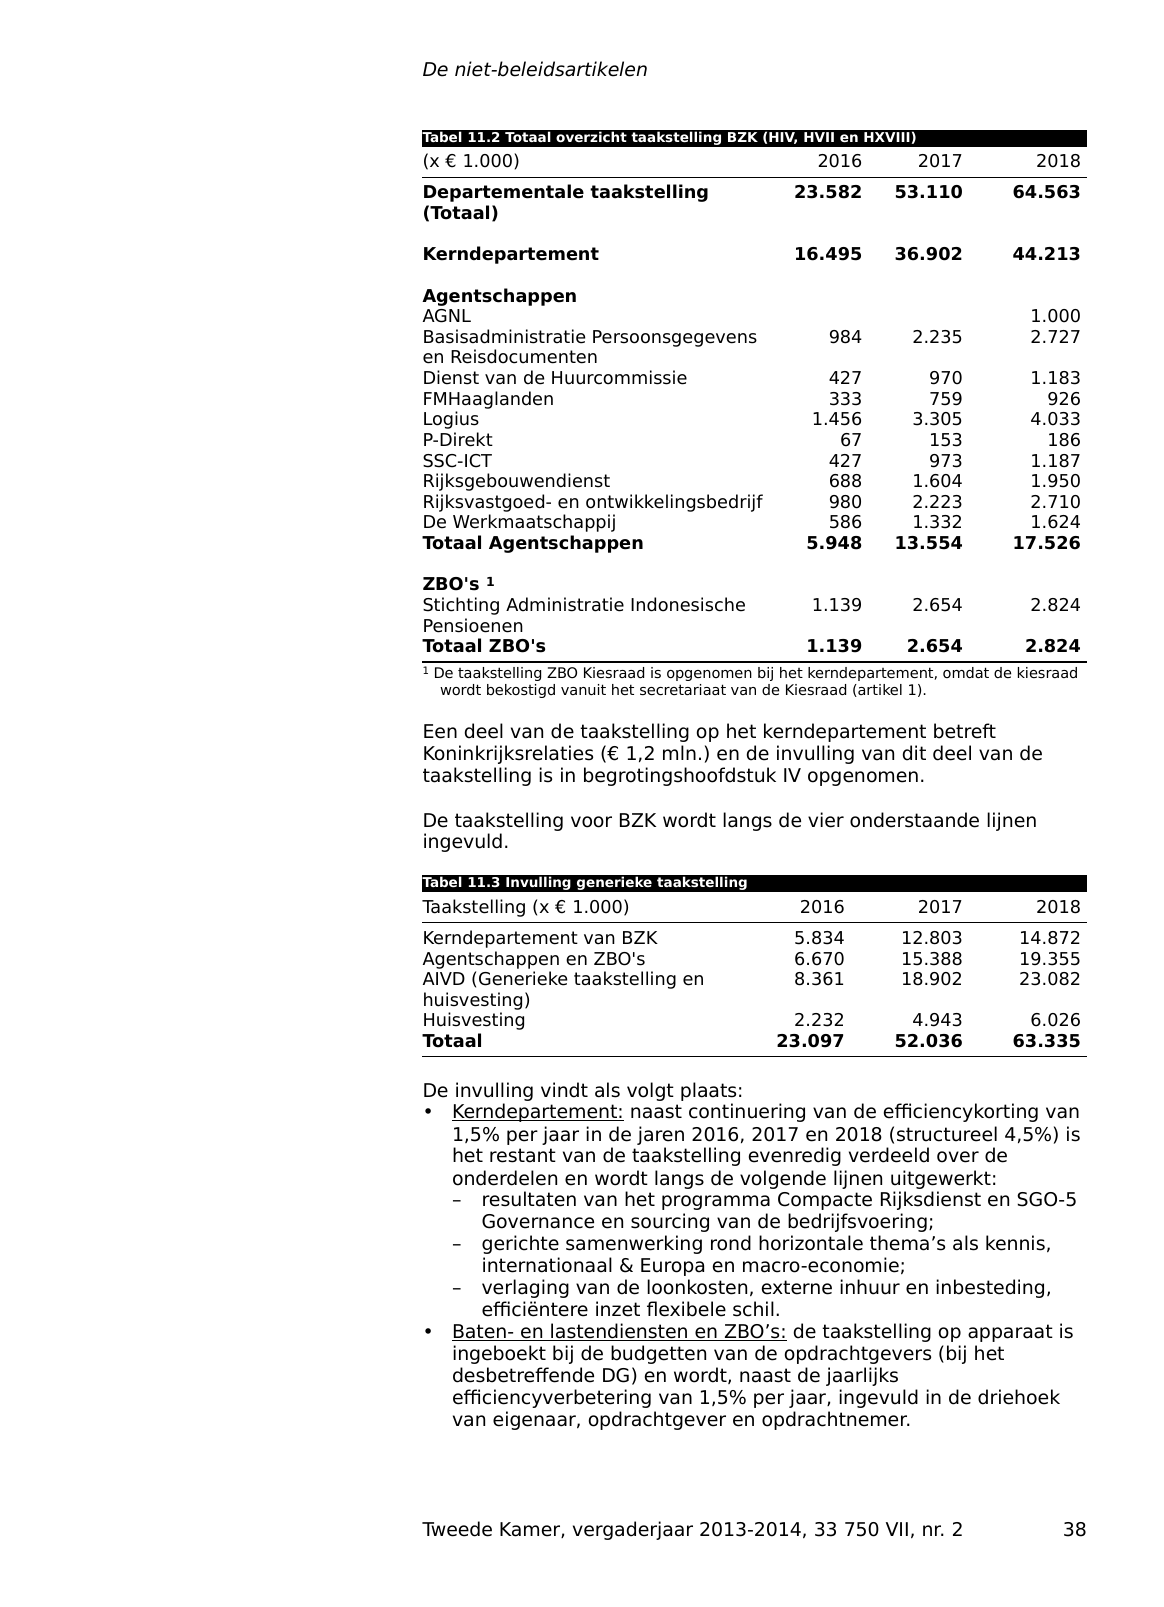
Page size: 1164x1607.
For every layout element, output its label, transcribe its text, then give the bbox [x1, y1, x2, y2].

table_cell [868, 224, 968, 244]
table_cell 5.834 [732, 923, 850, 948]
table_cell 427 [768, 451, 868, 471]
table_cell 3.305 [868, 409, 968, 430]
table_cell 1.183 [969, 368, 1087, 389]
table_cell 5.948 [768, 533, 868, 554]
table_cell 23.097 [732, 1031, 850, 1056]
table_cell Basisadministratie Persoonsgegevens en Reisdocumenten [422, 327, 768, 368]
table_cell 2.232 [732, 1010, 850, 1031]
table_cell 2017 [850, 892, 968, 922]
text – resultaten van het programma Compacte Rijksdienst en SGO-5 Governance en sourcing van de bedrijfsvoering; [452, 1189, 1087, 1233]
table_cell [422, 224, 768, 244]
table_cell Rijksvastgoed- en ontwikkelingsbedrijf [422, 492, 768, 512]
table_cell 6.026 [969, 1010, 1087, 1031]
text – verlaging van de loonkosten, externe inhuur en inbesteding, efficiëntere inzet flexibele schil. [452, 1277, 1087, 1321]
table_cell 2016 [768, 147, 868, 177]
table_cell 973 [868, 451, 968, 471]
table_cell 2016 [732, 892, 850, 922]
table_cell 186 [969, 430, 1087, 451]
table_cell 153 [868, 430, 968, 451]
table_cell 2.654 [868, 636, 968, 661]
text De taakstelling voor BZK wordt langs de vier onderstaande lijnen ingevuld. [422, 809, 1087, 853]
table_cell [768, 306, 868, 327]
table_cell 427 [768, 368, 868, 389]
table_cell [422, 265, 768, 286]
table_cell 1.456 [768, 409, 868, 430]
table_cell 2.824 [969, 595, 1087, 636]
table_cell 688 [768, 471, 868, 492]
table_cell FMHaaglanden [422, 389, 768, 409]
table_cell AGNL [422, 306, 768, 327]
table_cell Taakstelling (x € 1.000) [422, 892, 732, 922]
table_cell Totaal Agentschappen [422, 533, 768, 554]
table_cell Totaal [422, 1031, 732, 1056]
table_cell 1.950 [969, 471, 1087, 492]
table_cell 2.235 [868, 327, 968, 368]
table_cell 64.563 [969, 178, 1087, 224]
table_cell 12.803 [850, 923, 968, 948]
table_cell 2017 [868, 147, 968, 177]
table_cell 1.139 [768, 595, 868, 636]
table_cell 1 De taakstelling ZBO Kiesraad is opgenomen bij het kerndepartement, omdat de kiesraad wordt bekostigd vanuit het secretariaat van de Kiesraad (artikel 1). [422, 663, 1087, 699]
table_cell 23.082 [969, 969, 1087, 1010]
table_cell [768, 224, 868, 244]
table_cell 1.332 [868, 513, 968, 533]
table_cell [969, 286, 1087, 306]
table_cell 2.824 [969, 636, 1087, 661]
table_cell P-Direkt [422, 430, 768, 451]
text – gerichte samenwerking rond horizontale thema’s als kennis, internationaal & Europa en macro-economie; [452, 1233, 1087, 1277]
table_cell 63.335 [969, 1031, 1087, 1056]
table_cell 586 [768, 513, 868, 533]
table_cell 1.139 [768, 636, 868, 661]
table_cell 1.000 [969, 306, 1087, 327]
table_cell 52.036 [850, 1031, 968, 1056]
table_cell 970 [868, 368, 968, 389]
table_cell [868, 286, 968, 306]
table_cell 2.654 [868, 595, 968, 636]
table_cell De Werkmaatschappij [422, 513, 768, 533]
table_cell Departementale taakstelling (Totaal) [422, 178, 768, 224]
table_cell Dienst van de Huurcommissie [422, 368, 768, 389]
table_cell [969, 554, 1087, 574]
table_cell 926 [969, 389, 1087, 409]
table_cell [969, 224, 1087, 244]
table_cell 333 [768, 389, 868, 409]
table_cell 44.213 [969, 244, 1087, 265]
table_cell 67 [768, 430, 868, 451]
table_cell Kerndepartement van BZK [422, 923, 732, 948]
table_cell 2018 [969, 892, 1087, 922]
text De invulling vindt als volgt plaats: [422, 1079, 1087, 1101]
table_cell SSC-ICT [422, 451, 768, 471]
table_cell 2.710 [969, 492, 1087, 512]
table_cell 8.361 [732, 969, 850, 1010]
table_cell 13.554 [868, 533, 968, 554]
text • Kerndepartement: naast continuering van de efficiencykorting van 1,5% per jaar in de jaren 2016, 2017 en 2018 (structureel 4,5%) is het restant van de taakstelling evenredig verdeeld over de onderdelen en wordt langs de volgende lijnen uitgewerkt: [422, 1101, 1087, 1189]
table_cell 984 [768, 327, 868, 368]
table_cell Logius [422, 409, 768, 430]
table_cell 4.033 [969, 409, 1087, 430]
table_cell Rijksgebouwendienst [422, 471, 768, 492]
table_cell 16.495 [768, 244, 868, 265]
table_cell [422, 554, 768, 574]
table_cell 2.223 [868, 492, 968, 512]
table_cell 19.355 [969, 949, 1087, 969]
table_cell 53.110 [868, 178, 968, 224]
table_cell 1.624 [969, 513, 1087, 533]
table_cell 14.872 [969, 923, 1087, 948]
table_cell [768, 265, 868, 286]
table_cell AIVD (Generieke taakstelling en huisvesting) [422, 969, 732, 1010]
table_cell Kerndepartement [422, 244, 768, 265]
table_cell [868, 306, 968, 327]
table_cell 759 [868, 389, 968, 409]
table_cell [868, 574, 968, 595]
table_header Tabel 11.3 Invulling generieke taakstelling [422, 875, 1087, 891]
table_cell 2018 [969, 147, 1087, 177]
table_cell [868, 265, 968, 286]
table_cell 17.526 [969, 533, 1087, 554]
table_cell 4.943 [850, 1010, 968, 1031]
table_cell [969, 574, 1087, 595]
table_cell Agentschappen en ZBO's [422, 949, 732, 969]
table_cell 2.727 [969, 327, 1087, 368]
text • Baten- en lastendiensten en ZBO’s: de taakstelling op apparaat is ingeboekt bij de budgetten van de opdrachtgevers (bij het desbetreffende DG) en wordt, naast de jaarlijks efficiencyverbetering van 1,5% per jaar, ingevuld in de driehoek van eigenaar, opdrachtgever en opdrachtnemer. [422, 1321, 1087, 1431]
table_header Tabel 11.2 Totaal overzicht taakstelling BZK (HIV, HVII en HXVIII) [422, 130, 1087, 146]
table_cell [969, 265, 1087, 286]
table_cell [768, 554, 868, 574]
table_cell ZBO's 1 [422, 574, 768, 595]
table_cell 18.902 [850, 969, 968, 1010]
table_cell Totaal ZBO's [422, 636, 768, 661]
table_cell 23.582 [768, 178, 868, 224]
table_cell 36.902 [868, 244, 968, 265]
table_cell 1.604 [868, 471, 968, 492]
table_cell [868, 554, 968, 574]
text Een deel van de taakstelling op het kerndepartement betreft Koninkrijksrelaties (€ 1,2 mln.) en de invulling van dit deel van de taakstelling is in begrotingshoofdstuk IV opgenomen. [422, 721, 1087, 787]
table_cell [768, 574, 868, 595]
table_cell 980 [768, 492, 868, 512]
table_cell Agentschappen [422, 286, 768, 306]
table_cell 6.670 [732, 949, 850, 969]
table_cell 15.388 [850, 949, 968, 969]
table_cell Huisvesting [422, 1010, 732, 1031]
table_cell Stichting Administratie Indonesische Pensioenen [422, 595, 768, 636]
table_cell 1.187 [969, 451, 1087, 471]
table_cell [768, 286, 868, 306]
table_cell (x € 1.000) [422, 147, 768, 177]
